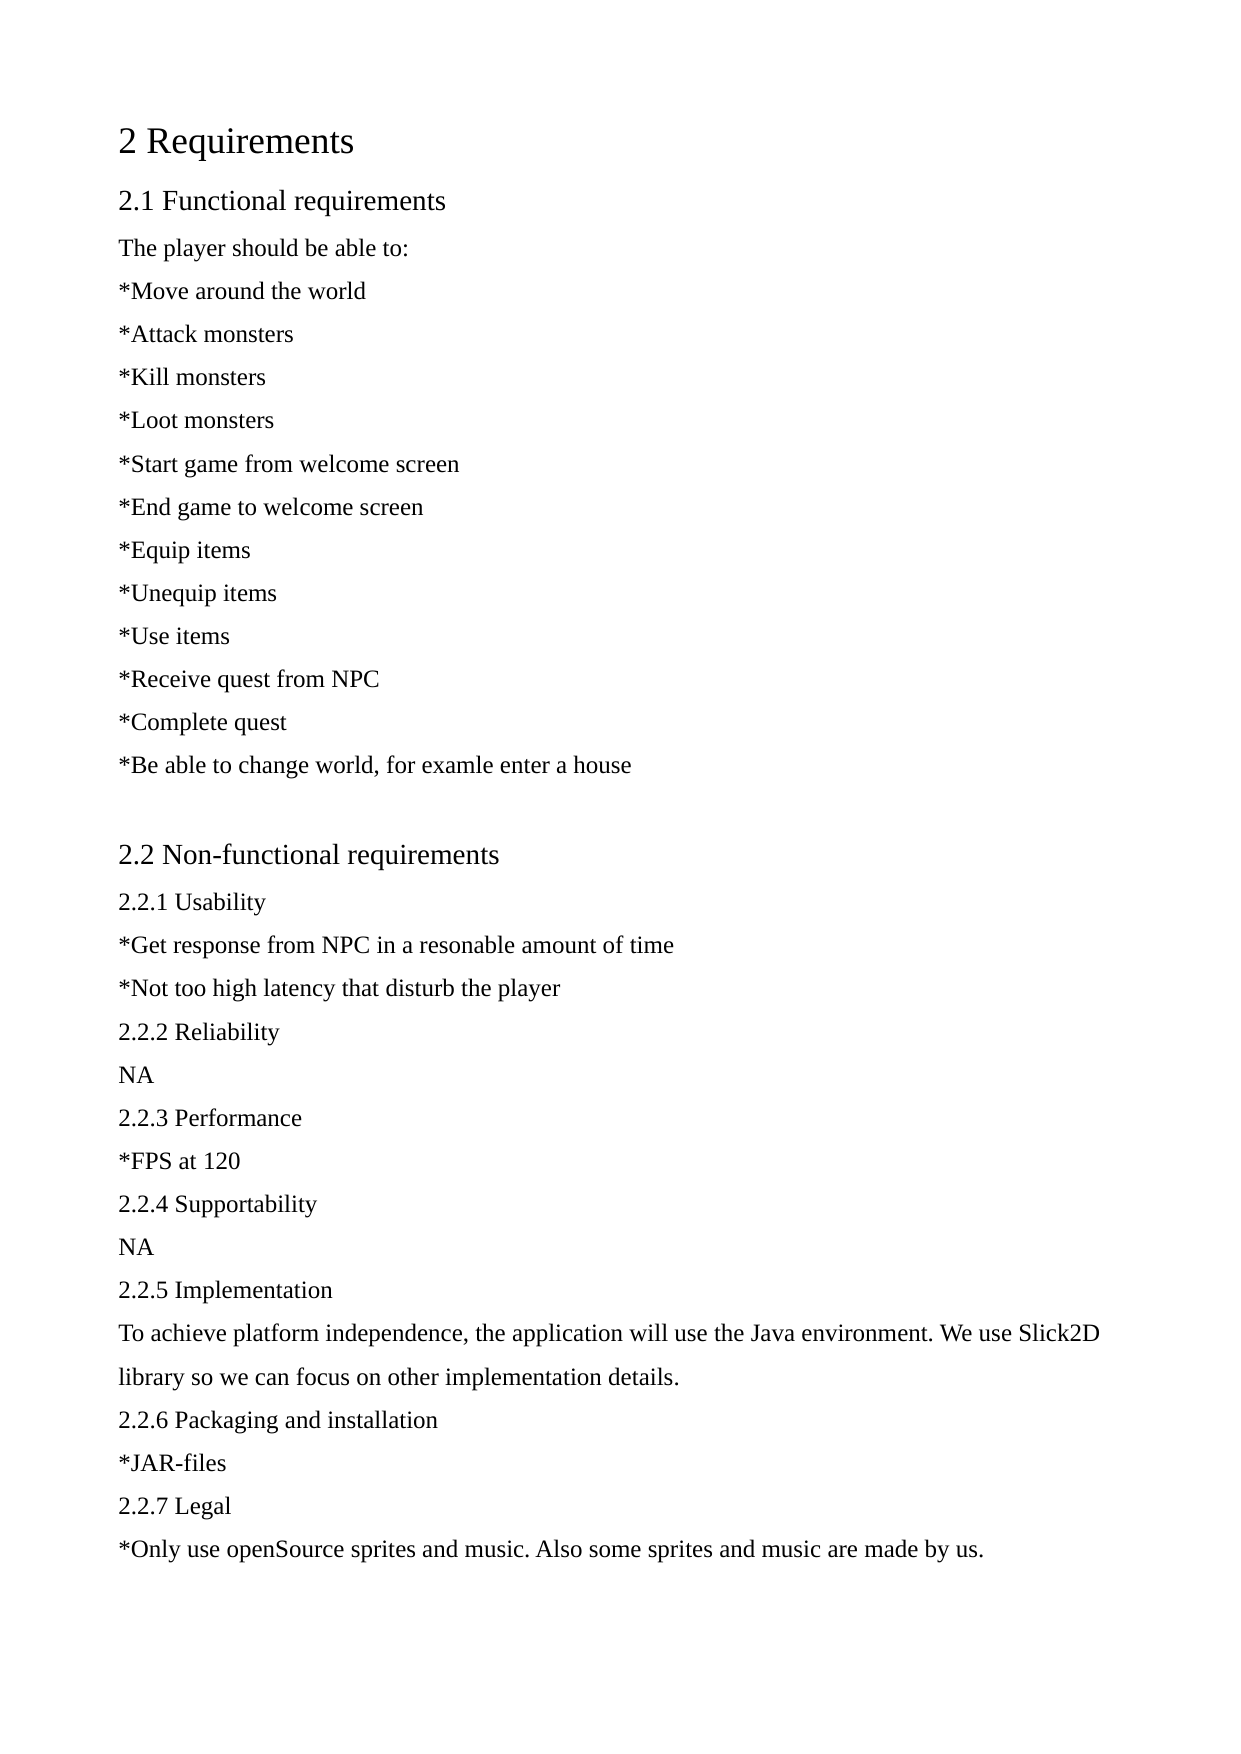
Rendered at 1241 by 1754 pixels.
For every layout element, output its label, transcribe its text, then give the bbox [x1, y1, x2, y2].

text *Use items [118, 621, 1122, 650]
text 2.2.6 Packaging and installation [118, 1405, 1122, 1433]
text 2.2 Non-functional requirements [118, 837, 1122, 870]
text NA [118, 1232, 1122, 1261]
text 2.2.4 Supportability [118, 1189, 1122, 1218]
text *Start game from welcome screen [118, 449, 1122, 477]
text 2.2.3 Performance [118, 1103, 1122, 1132]
text *Equip items [118, 535, 1122, 564]
text *Unequip items [118, 578, 1122, 607]
text *Attack monsters [118, 319, 1122, 348]
text 2 Requirements [118, 118, 1122, 161]
text 2.2.7 Legal [118, 1491, 1122, 1520]
text *End game to welcome screen [118, 492, 1122, 521]
text The player should be able to: [118, 233, 1122, 262]
text 2.2.1 Usability [118, 887, 1122, 916]
text *Loot monsters [118, 406, 1122, 434]
text *Get response from NPC in a resonable amount of time [118, 930, 1122, 959]
text *Be able to change world, for examle enter a house [118, 751, 1122, 779]
text *Kill monsters [118, 362, 1122, 391]
text *JAR-files [118, 1448, 1122, 1477]
text 2.2.2 Reliability [118, 1017, 1122, 1045]
text *Move around the world [118, 276, 1122, 305]
text 2.1 Functional requirements [118, 183, 1122, 216]
text *Not too high latency that disturb the player [118, 973, 1122, 1002]
text *Receive quest from NPC [118, 664, 1122, 693]
text *Complete quest [118, 707, 1122, 736]
text NA [118, 1060, 1122, 1088]
text 2.2.5 Implementation [118, 1275, 1122, 1304]
text To achieve platform independence, the application will use the Java environment. We use Slick2D library so we can focus on other implementation details. [118, 1318, 1122, 1390]
text *Only use openSource sprites and music. Also some sprites and music are made by us. [118, 1534, 1122, 1563]
text *FPS at 120 [118, 1146, 1122, 1175]
